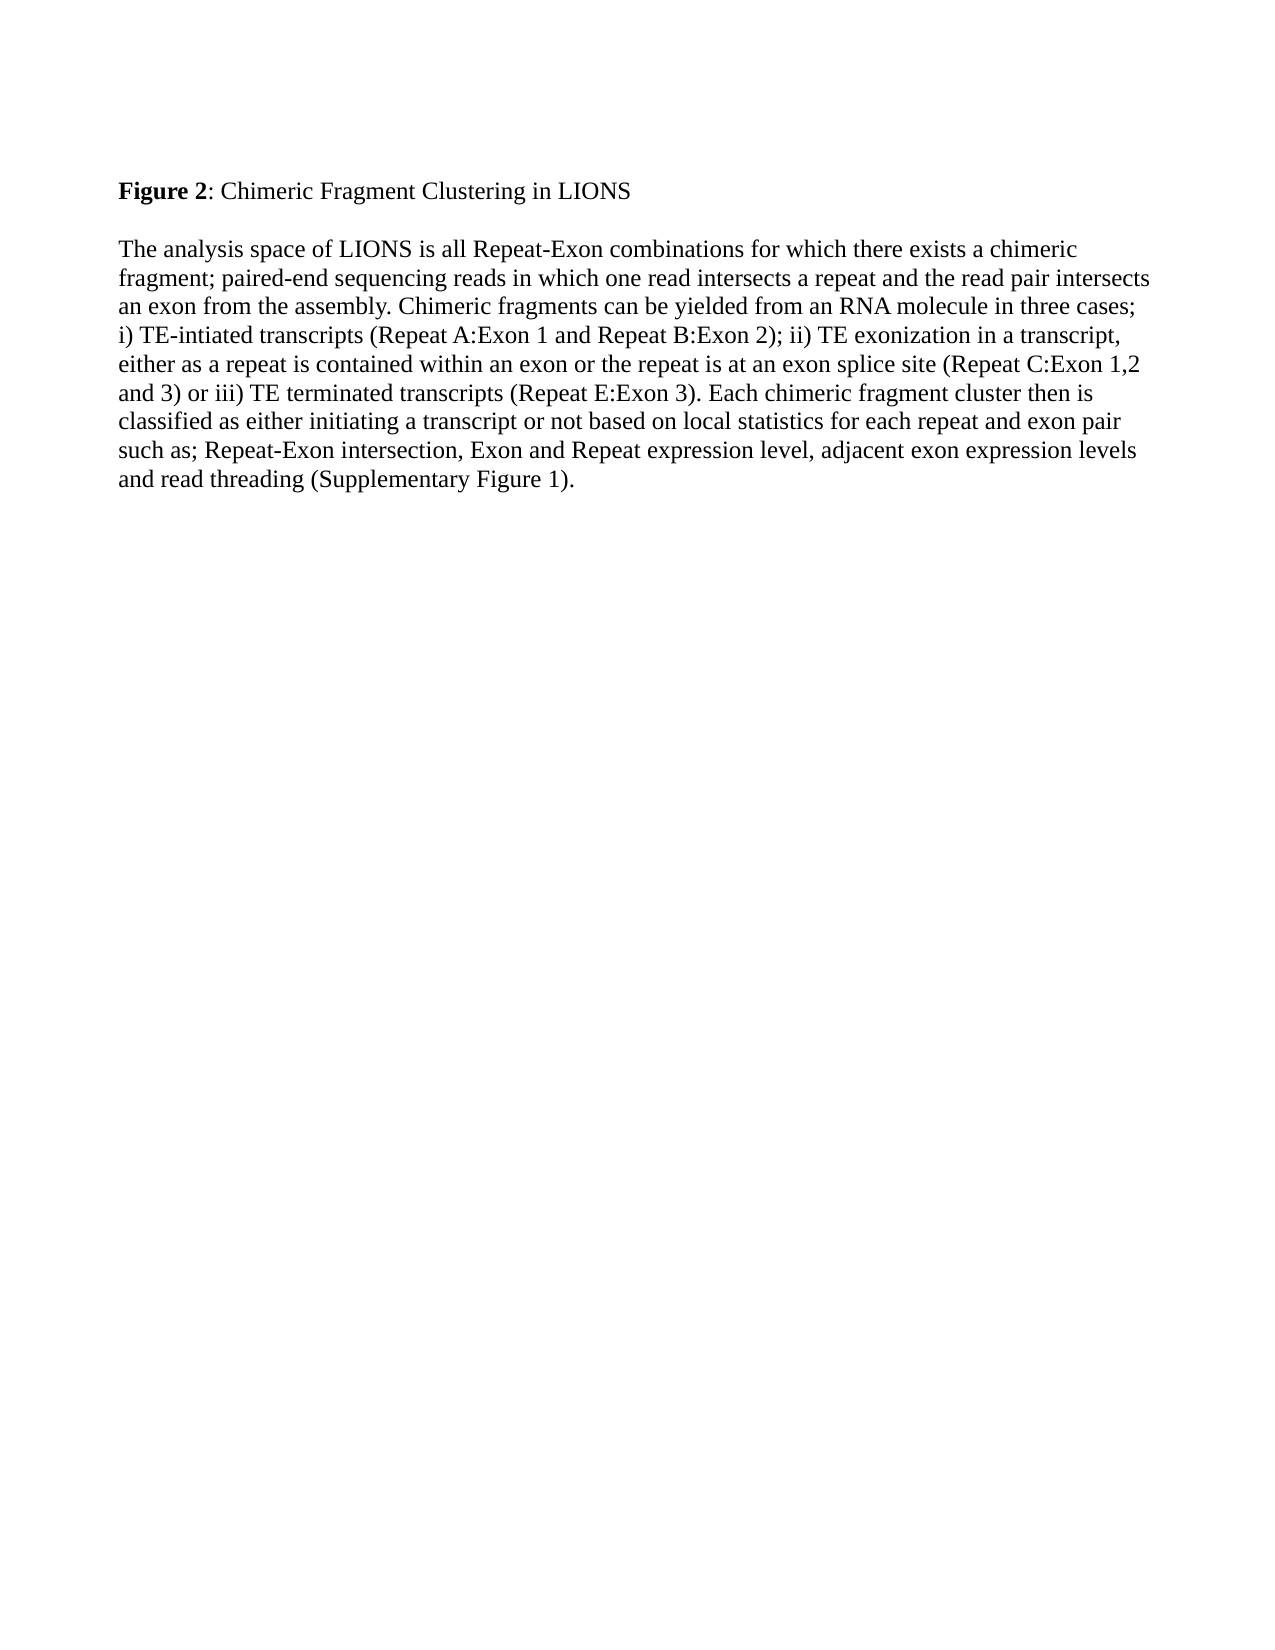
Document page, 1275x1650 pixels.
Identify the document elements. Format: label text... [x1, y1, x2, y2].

text The analysis space of LIONS is all Repeat-Exon combinations for which there exists a chimeric fragment; paired-end sequencing reads in which one read intersects a repeat and the read pair intersects an exon from the assembly. Chimeric fragments can be yielded from an RNA molecule in three cases; i) TE-intiated transcripts (Repeat A:Exon 1 and Repeat B:Exon 2); ii) TE exonization in a transcript, either as a repeat is contained within an exon or the repeat is at an exon splice site (Repeat C:Exon 1,2 and 3) or iii) TE terminated transcripts (Repeat E:Exon 3). Each chimeric fragment cluster then is classified as either initiating a transcript or not based on local statistics for each repeat and exon pair such as; Repeat-Exon intersection, Exon and Repeat expression level, adjacent exon expression levels and read threading (Supplementary Figure 1). [118, 234, 1157, 493]
text Figure 2: Chimeric Fragment Clustering in LIONS [118, 176, 1157, 205]
